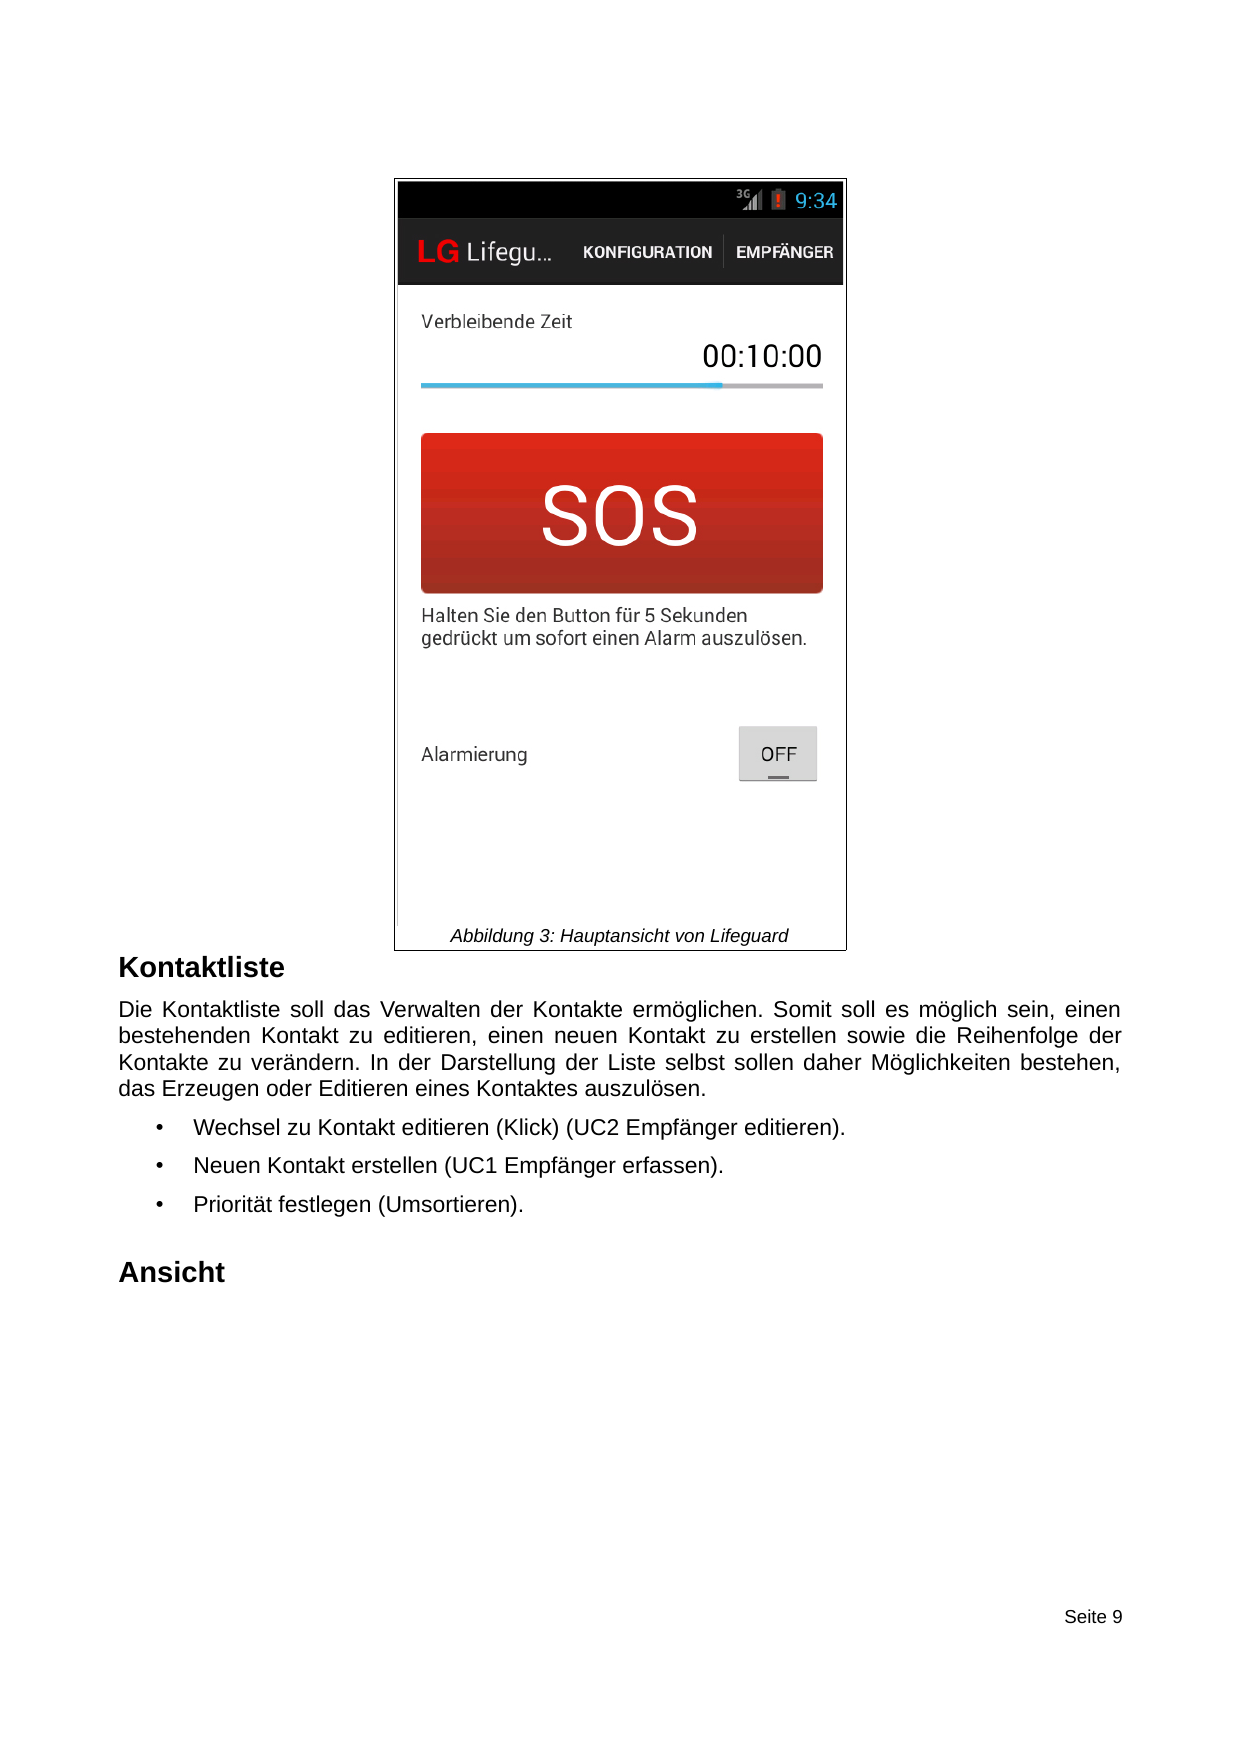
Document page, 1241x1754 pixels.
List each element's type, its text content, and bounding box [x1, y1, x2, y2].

list Priorität festlegen (Umsortieren). [156, 1191, 1122, 1218]
text Die Kontaktliste soll das Verwalten der Kontakte ermöglichen. Somit soll es möglich sein, einen bestehenden Kontakt zu editieren, einen neuen Kontakt zu erstellen sowie die Reihenfolge der Kontakte zu verändern. In der Darstellung der Liste selbst sollen daher Möglichkeiten bestehen, das Erzeugen oder Editieren eines Kontaktes auszulösen. [118, 996, 1122, 1101]
picture [397, 181, 844, 926]
subtitle Ansicht [118, 1255, 1122, 1289]
subtitle Kontaktliste [118, 926, 1122, 983]
list Wechsel zu Kontakt editieren (Klick) (UC2 Empfänger editieren). [156, 1114, 1122, 1140]
text Abbildung 3: Hauptansicht von Lifeguard [397, 926, 843, 947]
list Neuen Kontakt erstellen (UC1 Empfänger erfassen). [156, 1152, 1122, 1179]
